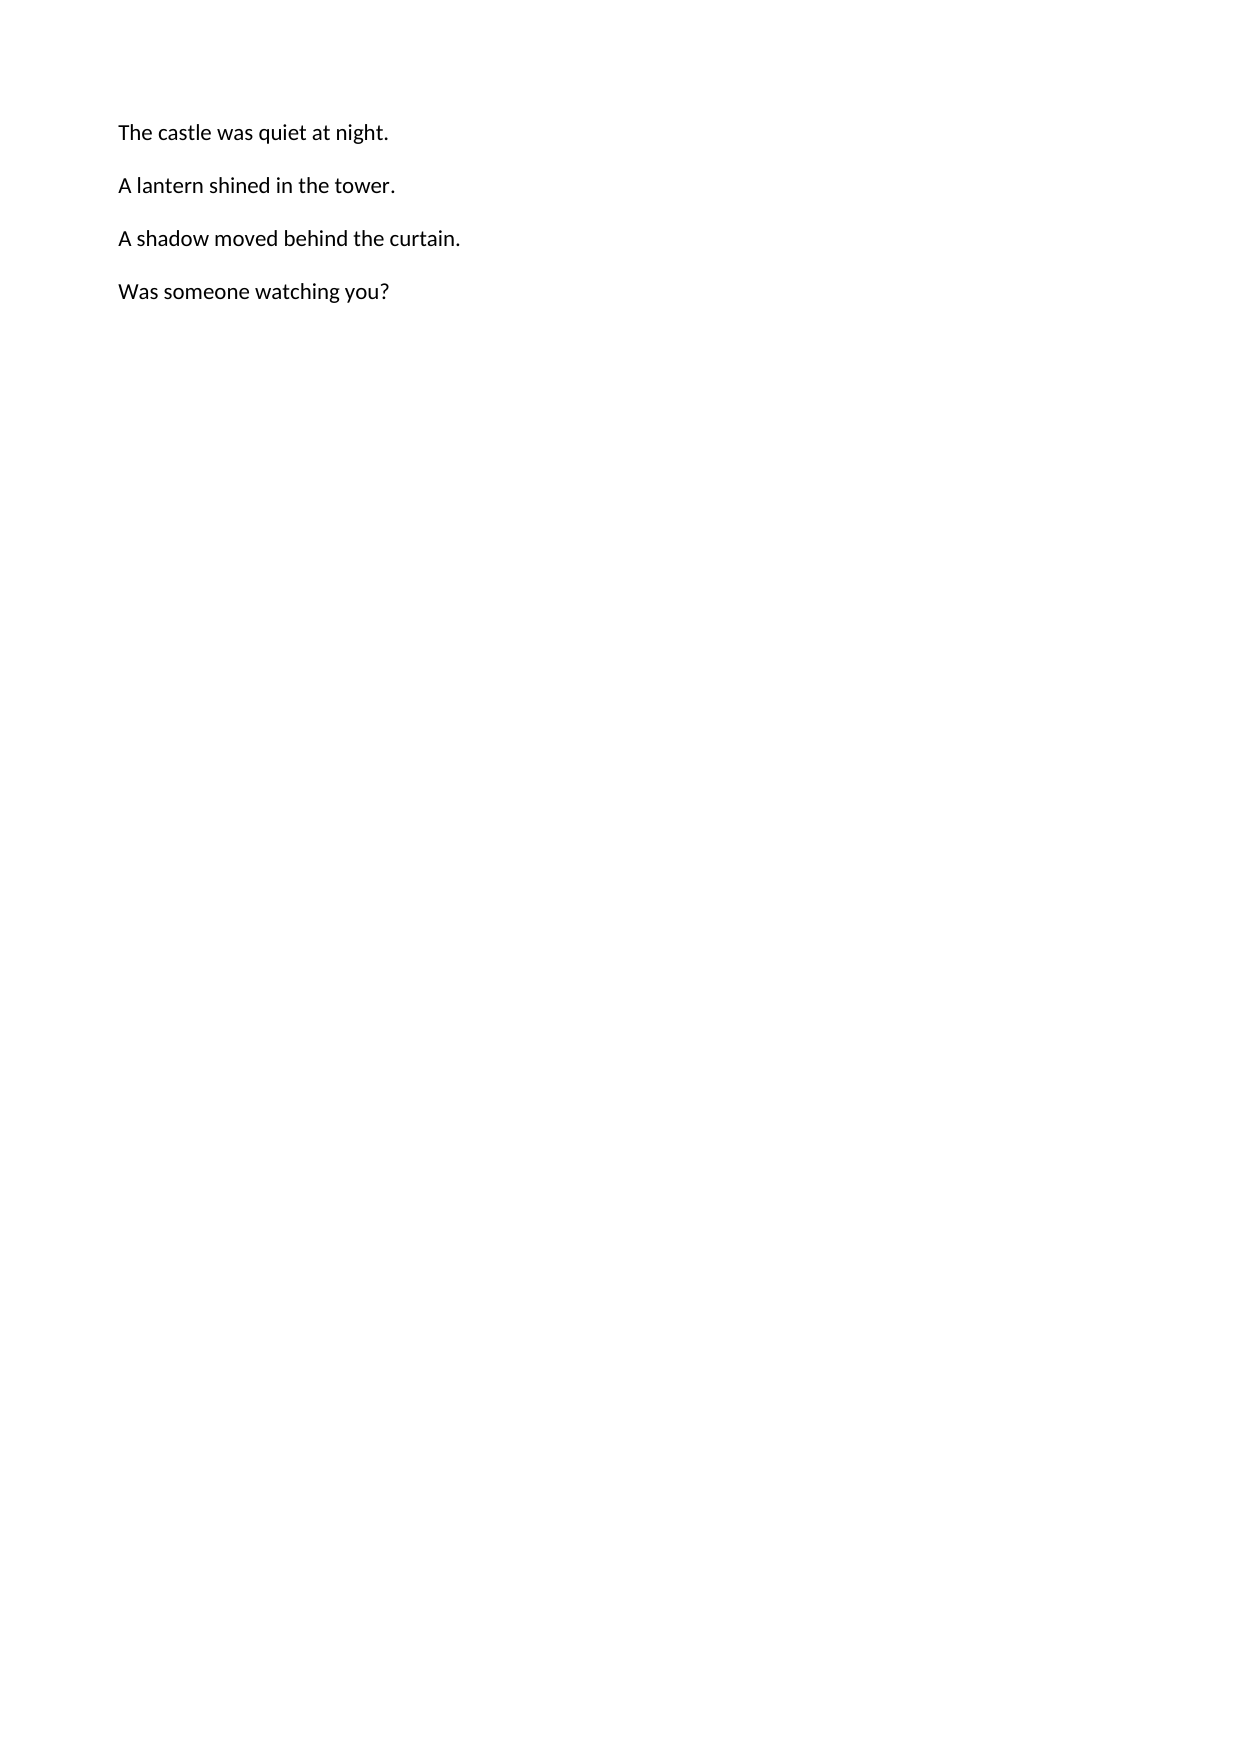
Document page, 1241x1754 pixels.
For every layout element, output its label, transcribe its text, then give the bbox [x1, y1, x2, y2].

text The castle was quiet at night. [118, 118, 1122, 146]
text A lantern shined in the tower. [118, 171, 1122, 199]
text A shadow moved behind the curtain. [118, 224, 1122, 252]
text Was someone watching you? [118, 277, 1122, 305]
